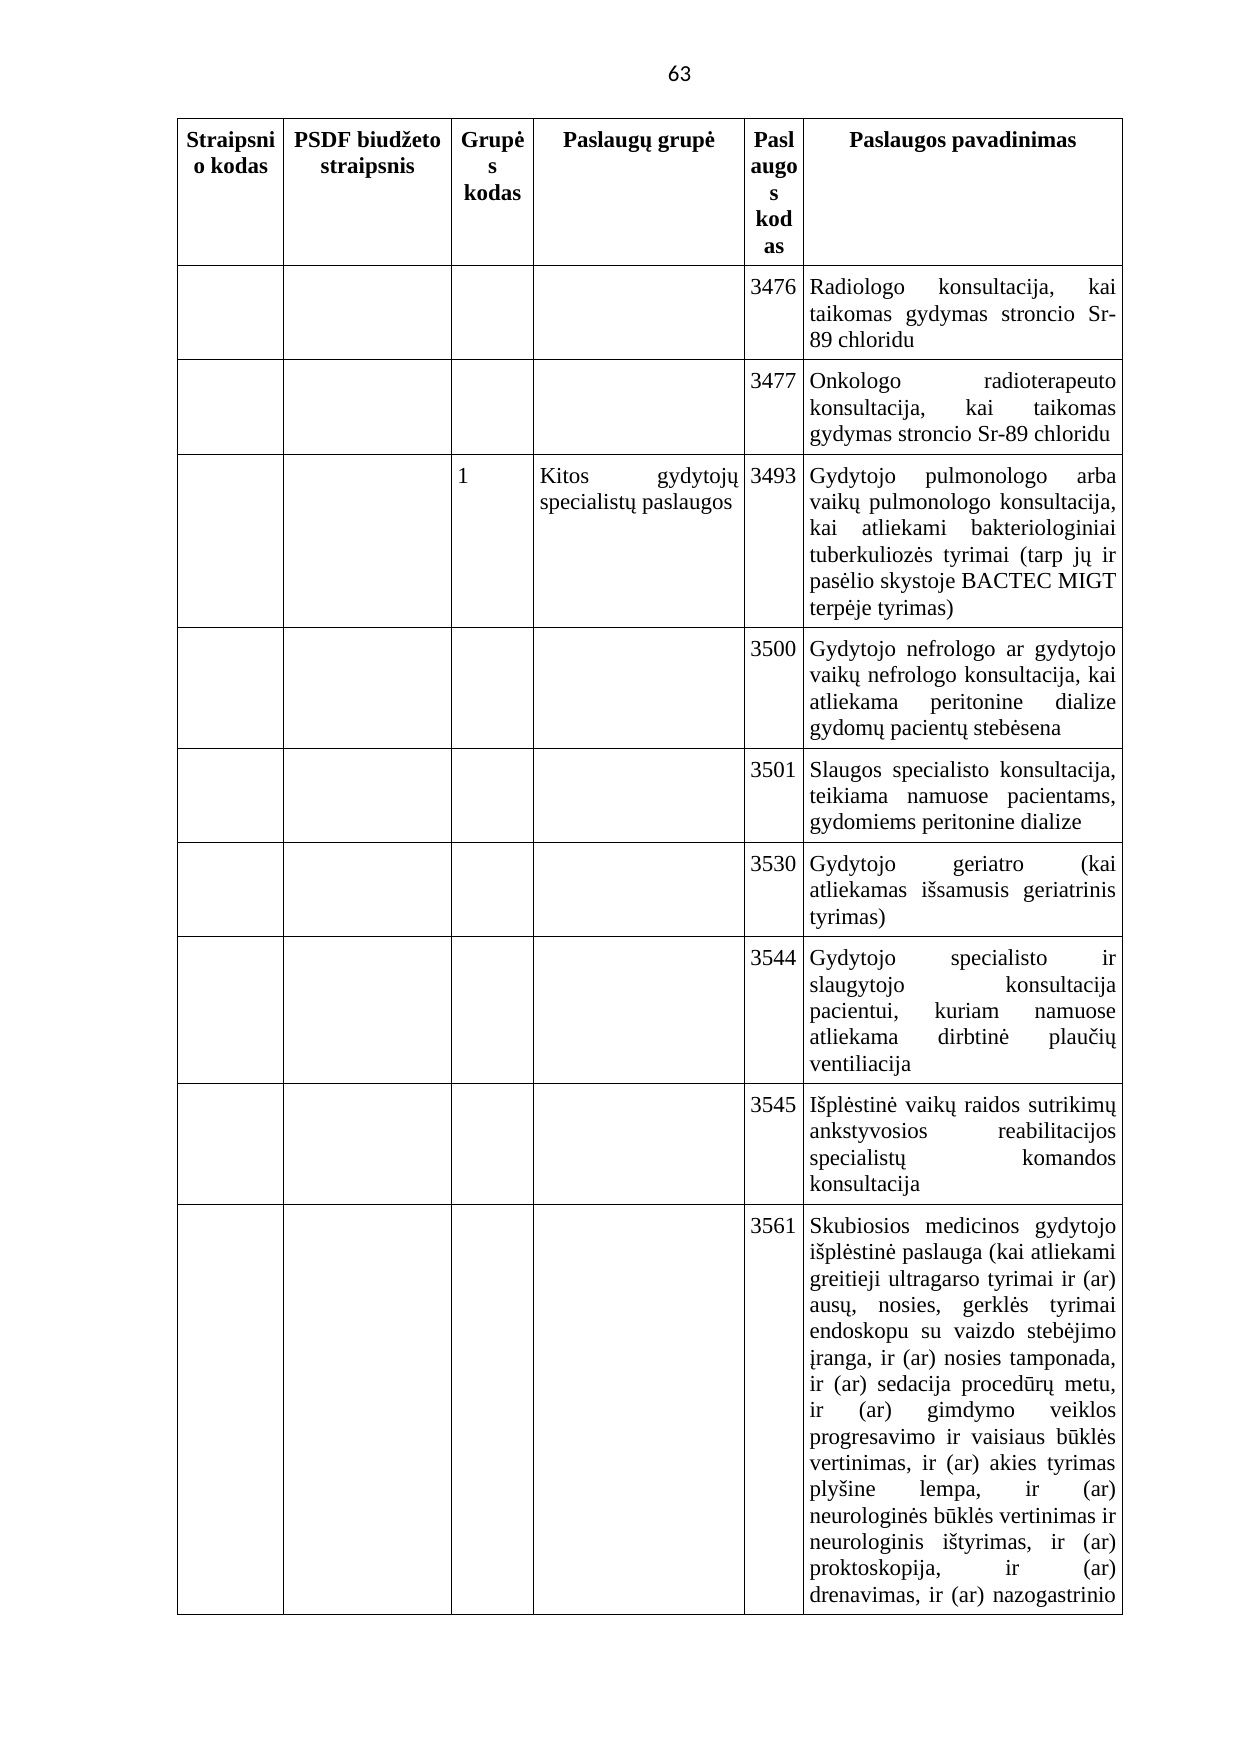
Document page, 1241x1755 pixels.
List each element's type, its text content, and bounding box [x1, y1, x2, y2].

table_cell [284, 360, 451, 454]
table_cell Slaugos specialisto konsultacija, teikiama namuose pacientams, gydomiems peritonine dialize [804, 749, 1122, 842]
table_cell [178, 749, 283, 842]
table_cell 3545 [745, 1084, 803, 1204]
table_cell Skubiosios medicinos gydytojo išplėstinė paslauga (kai atliekami greitieji ultragarso tyrimai ir (ar) ausų, nosies, gerklės tyrimai endoskopu su vaizdo stebėjimo įranga, ir (ar) nosies tamponada, ir (ar) sedacija procedūrų metu, ir (ar) gimdymo veiklos progresavimo ir vaisiaus būklės vertinimas, ir (ar) akies tyrimas plyšine lempa, ir (ar) neurologinės būklės vertinimas ir neurologinis ištyrimas, ir (ar) proktoskopija, ir (ar) drenavimas, ir (ar) nazogastrinio [804, 1205, 1122, 1614]
table_cell [452, 843, 533, 936]
table_cell [178, 1205, 283, 1614]
table_cell [534, 1084, 744, 1204]
table_header Straipsnio kodas [178, 119, 283, 265]
table_cell [284, 749, 451, 842]
table_cell [534, 937, 744, 1083]
table_header PSDF biudžeto straipsnis [284, 119, 451, 265]
table_cell [178, 266, 283, 359]
table_cell [452, 360, 533, 454]
table_cell [452, 266, 533, 359]
table_header Paslaugos pavadinimas [804, 119, 1122, 265]
table_cell Gydytojo nefrologo ar gydytojo vaikų nefrologo konsultacija, kai atliekama peritonine dialize gydomų pacientų stebėsena [804, 628, 1122, 748]
table_cell [534, 360, 744, 454]
table_cell Gydytojo geriatro (kai atliekamas išsamusis geriatrinis tyrimas) [804, 843, 1122, 936]
table_cell 3493 [745, 455, 803, 627]
table_cell 3477 [745, 360, 803, 454]
table_cell [178, 455, 283, 627]
table_cell [452, 937, 533, 1083]
table_cell [284, 843, 451, 936]
table_cell [178, 628, 283, 748]
table_cell Onkologo radioterapeuto konsultacija, kai taikomas gydymas stroncio Sr-89 chloridu [804, 360, 1122, 454]
table_cell [178, 360, 283, 454]
table_cell 1 [452, 455, 533, 627]
table_cell [178, 937, 283, 1083]
table_cell [534, 628, 744, 748]
table_cell 3501 [745, 749, 803, 842]
table_cell 3476 [745, 266, 803, 359]
table_cell [284, 1084, 451, 1204]
table_header Paslaugos kodas [745, 119, 803, 265]
table_cell [534, 843, 744, 936]
table_cell [452, 1084, 533, 1204]
table_cell [284, 1205, 451, 1614]
table_cell [452, 628, 533, 748]
table_cell Išplėstinė vaikų raidos sutrikimų ankstyvosios reabilitacijos specialistų komandos konsultacija [804, 1084, 1122, 1204]
table_cell [452, 1205, 533, 1614]
table_cell [452, 749, 533, 842]
table_cell Gydytojo specialisto ir slaugytojo konsultacija pacientui, kuriam namuose atliekama dirbtinė plaučių ventiliacija [804, 937, 1122, 1083]
table_cell Radiologo konsultacija, kai taikomas gydymas stroncio Sr-89 chloridu [804, 266, 1122, 359]
table_cell [534, 1205, 744, 1614]
table_cell 3530 [745, 843, 803, 936]
table_cell 3500 [745, 628, 803, 748]
table_header Grupės kodas [452, 119, 533, 265]
table_cell [284, 455, 451, 627]
table_cell [284, 266, 451, 359]
table_cell [178, 843, 283, 936]
table_cell Gydytojo pulmonologo arba vaikų pulmonologo konsultacija, kai atliekami bakteriologiniai tuberkuliozės tyrimai (tarp jų ir pasėlio skystoje BACTEC MIGT terpėje tyrimas) [804, 455, 1122, 627]
table_cell Kitos gydytojų specialistų paslaugos [534, 455, 744, 627]
table_cell [284, 937, 451, 1083]
table_header Paslaugų grupė [534, 119, 744, 265]
table_cell [284, 628, 451, 748]
table_cell 3544 [745, 937, 803, 1083]
table_cell 3561 [745, 1205, 803, 1614]
table_cell [534, 749, 744, 842]
table_cell [534, 266, 744, 359]
table_cell [178, 1084, 283, 1204]
